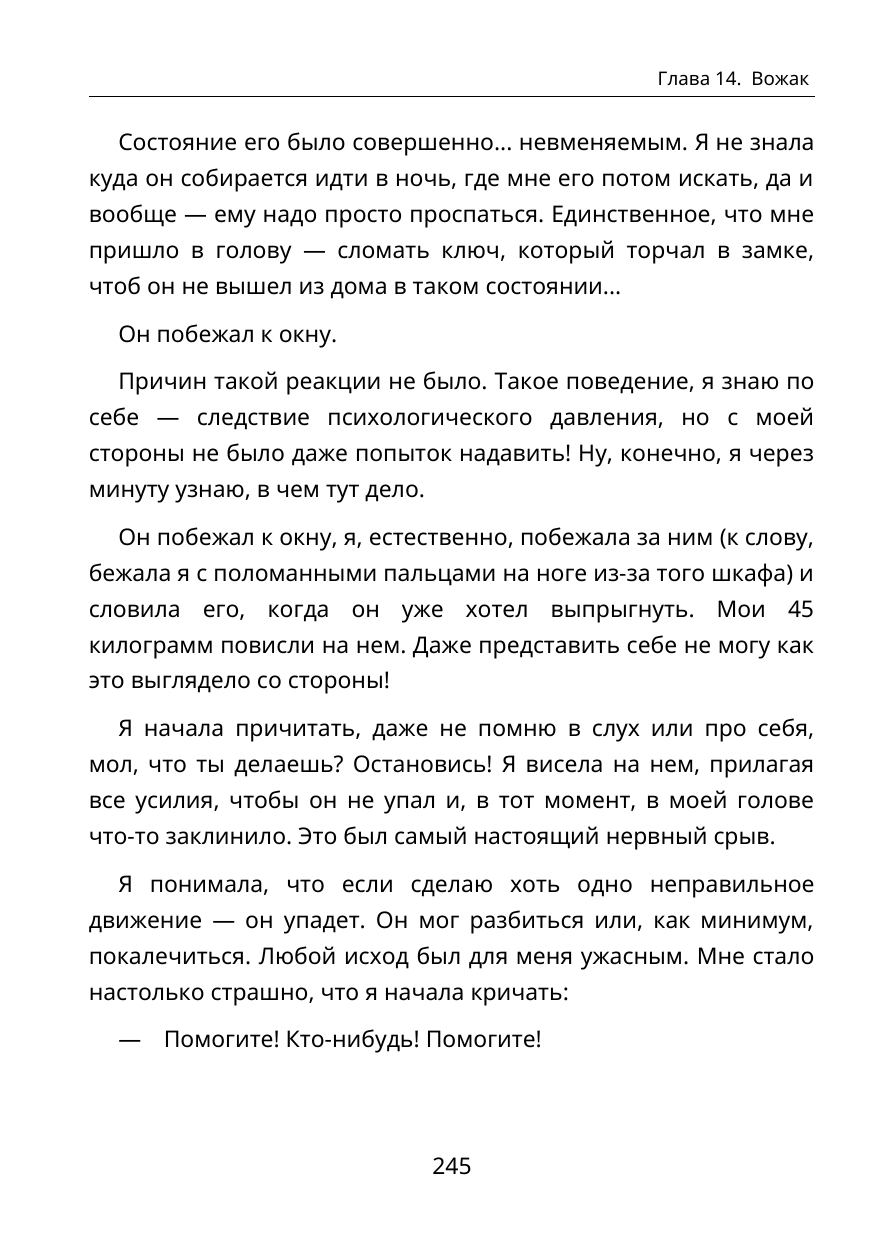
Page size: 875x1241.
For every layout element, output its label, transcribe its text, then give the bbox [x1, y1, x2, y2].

list Помогите! Кто-нибудь! Помогите! [88, 1023, 815, 1054]
text Я понимала, что если сделаю хоть одно неправильное движение — он упадет. Он мог разбиться или, как минимум, покалечиться. Любой исход был для меня ужасным. Мне стало настолько страшно, что я начала кричать: [88, 868, 815, 1007]
text Я начала причитать, даже не помню в слух или про себя, мол, что ты делаешь? Остановись! Я висела на нем, прилагая все усилия, чтобы он не упал и, в тот момент, в моей голове что-то заклинило. Это был самый настоящий нервный срыв. [88, 712, 815, 851]
text Он побежал к окну. [88, 317, 815, 349]
text Состояние его было совершенно... невменяемым. Я не знала куда он собирается идти в ночь, где мне его потом искать, да и вообще — ему надо просто проспаться. Единственное, что мне пришло в голову — сломать ключ, который торчал в замке, чтоб он не вышел из дома в таком состоянии... [88, 126, 815, 301]
text Причин такой реакции не было. Такое поведение, я знаю по себе — следствие психологического давления, но с моей стороны не было даже попыток надавить! Ну, конечно, я через минуту узнаю, в чем тут дело. [88, 365, 815, 504]
text Он побежал к окну, я, естественно, побежала за ним (к слову, бежала я с поломанными пальцами на ноге из-за того шкафа) и словила его, когда он уже хотел выпрыгнуть. Мои 45 килограмм повисли на нем. Даже представить себе не могу как это выглядело со стороны! [88, 521, 815, 696]
